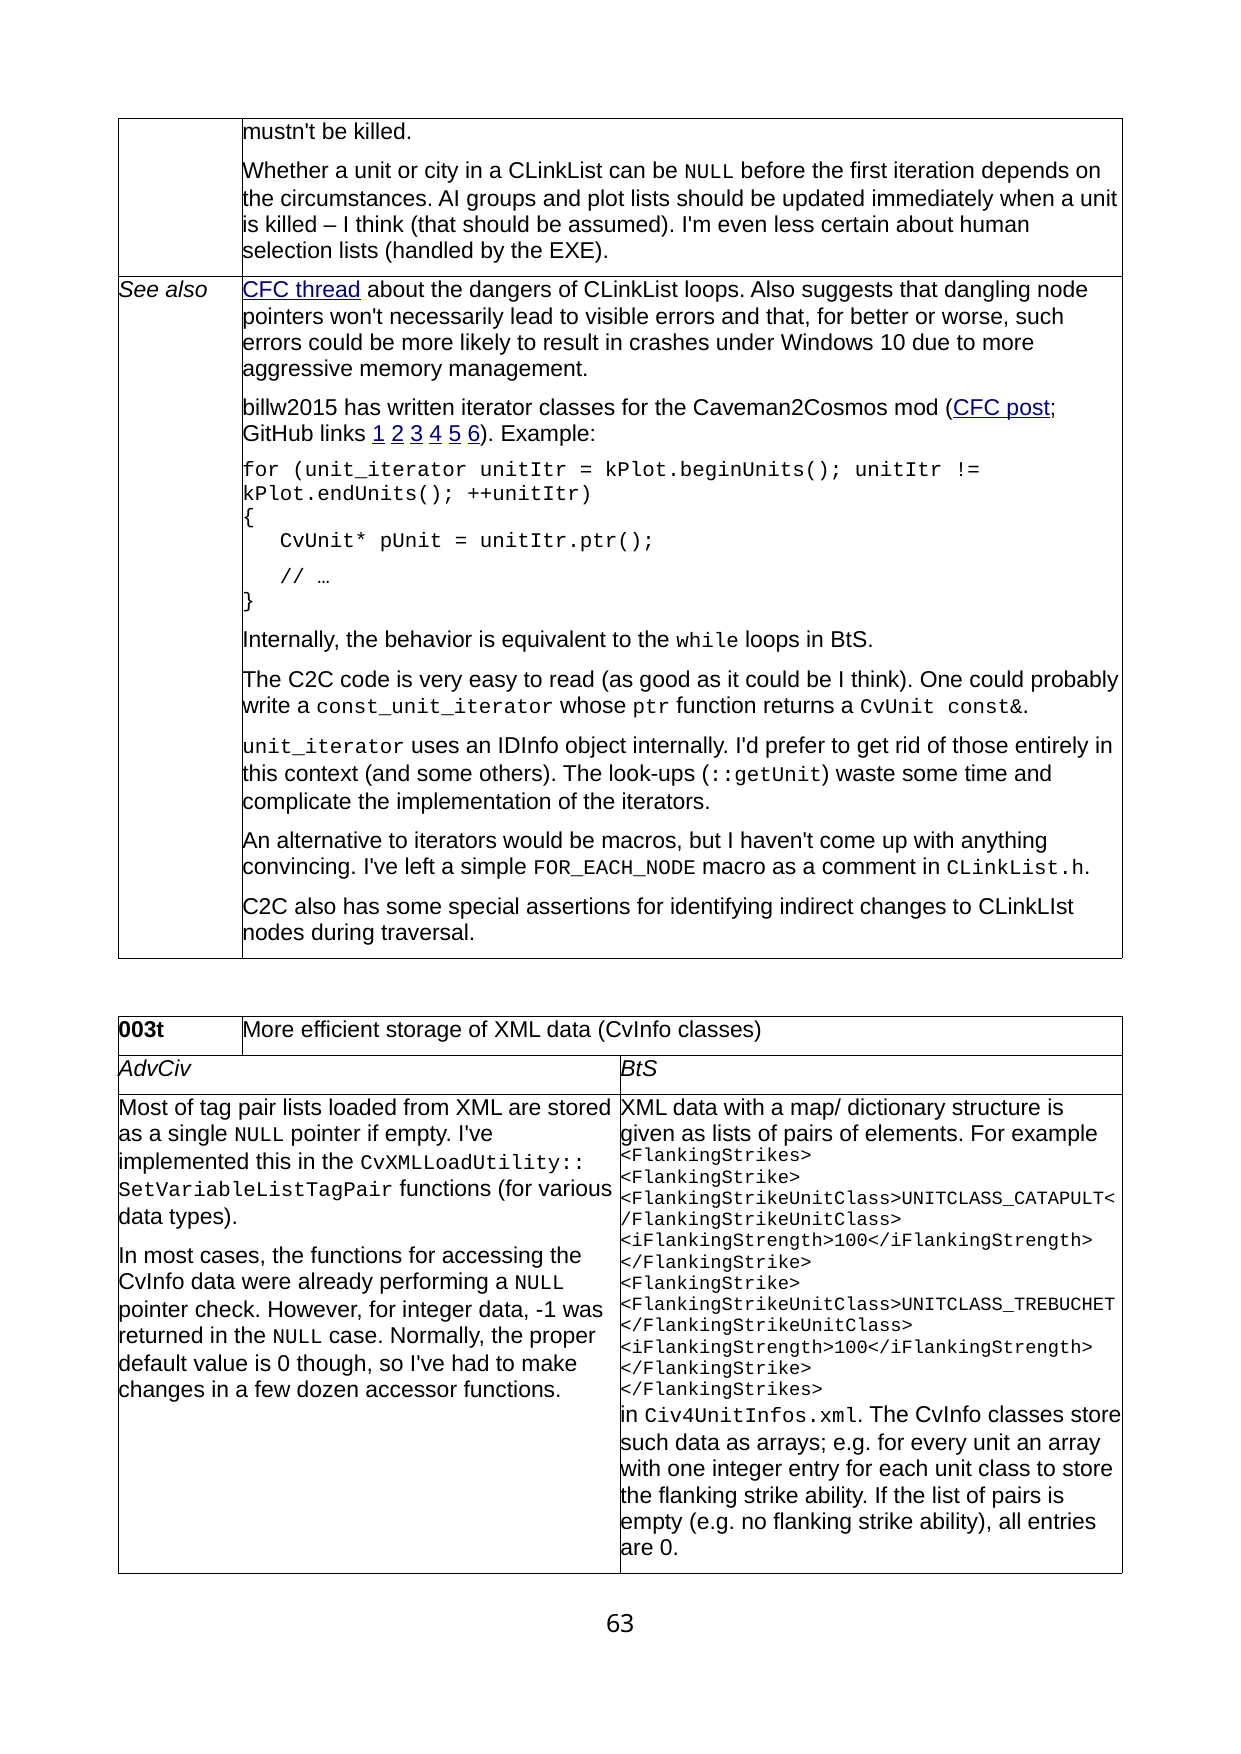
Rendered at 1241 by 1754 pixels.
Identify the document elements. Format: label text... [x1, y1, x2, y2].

table_cell BtS [621, 1056, 1122, 1093]
table_cell [119, 119, 242, 276]
table_cell Most of tag pair lists loaded from XML are stored as a single NULL pointer if empty. I've implemented this in the CvXMLLoadUtility:: SetVariableListTagPair functions (for various data types). In most cases, the functions for accessing the CvInfo data were already performing a NULL pointer check. However, for integer data, -1 was returned in the NULL case. Normally, the proper default value is 0 though, so I've had to make changes in a few dozen accessor functions. [119, 1095, 620, 1573]
table_header More efficient storage of XML data (CvInfo classes) [243, 1017, 1122, 1054]
table_header 003t [119, 1017, 242, 1054]
table_cell See also [119, 277, 242, 958]
table_cell XML data with a map/ dictionary structure is given as lists of pairs of elements. For example <FlankingStrikes> <FlankingStrike> <FlankingStrikeUnitClass>UNITCLASS_CATAPULT</FlankingStrikeUnitClass> <iFlankingStrength>100</iFlankingStrength> </FlankingStrike> <FlankingStrike> <FlankingStrikeUnitClass>UNITCLASS_TREBUCHET</FlankingStrikeUnitClass> <iFlankingStrength>100</iFlankingStrength> </FlankingStrike> </FlankingStrikes> in Civ4UnitInfos.xml. The CvInfo classes store such data as arrays; e.g. for every unit an array with one integer entry for each unit class to store the flanking strike ability. If the list of pairs is empty (e.g. no flanking strike ability), all entries are 0. [621, 1095, 1122, 1573]
table_cell mustn't be killed. Whether a unit or city in a CLinkList can be NULL before the first iteration depends on the circumstances. AI groups and plot lists should be updated immediately when a unit is killed – I think (that should be assumed). I'm even less certain about human selection lists (handled by the EXE). [243, 119, 1122, 276]
table_cell AdvCiv [119, 1056, 620, 1093]
table_cell CFC thread about the dangers of CLinkList loops. Also suggests that dangling node pointers won't necessarily lead to visible errors and that, for better or worse, such errors could be more likely to result in crashes under Windows 10 due to more aggressive memory management. billw2015 has written iterator classes for the Caveman2Cosmos mod (CFC post; GitHub links 1 2 3 4 5 6). Example: for (unit_iterator unitItr = kPlot.beginUnits(); unitItr != kPlot.endUnits(); ++unitItr) { CvUnit* pUnit = unitItr.ptr(); // … } Internally, the behavior is equivalent to the while loops in BtS. The C2C code is very easy to read (as good as it could be I think). One could probably write a const_unit_iterator whose ptr function returns a CvUnit const&. unit_iterator uses an IDInfo object internally. I'd prefer to get rid of those entirely in this context (and some others). The look-ups (::getUnit) waste some time and complicate the implementation of the iterators. An alternative to iterators would be macros, but I haven't come up with anything convincing. I've left a simple FOR_EACH_NODE macro as a comment in CLinkList.h. C2C also has some special assertions for identifying indirect changes to CLinkLIst nodes during traversal. [243, 277, 1122, 958]
